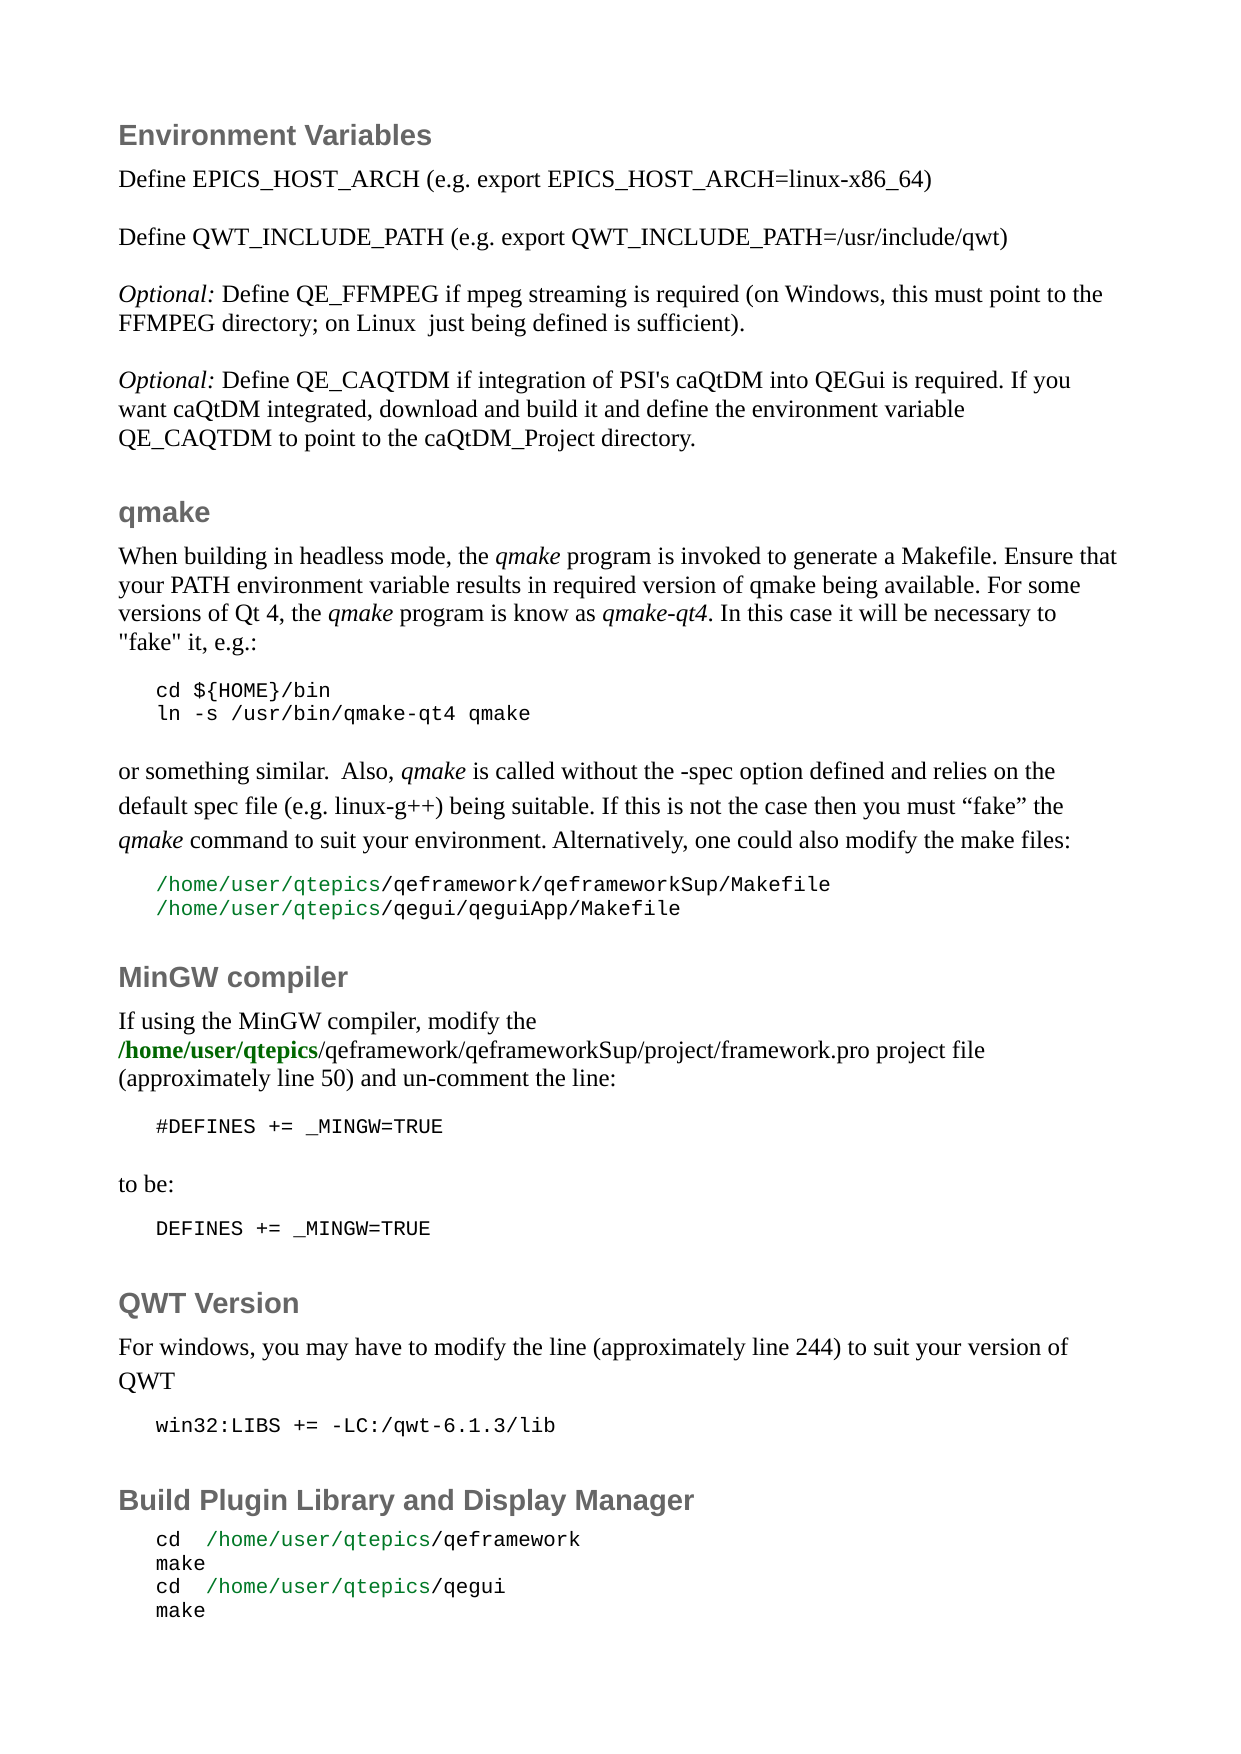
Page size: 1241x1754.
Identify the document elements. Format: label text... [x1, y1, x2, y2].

text #DEFINES += _MINGW=TRUE [118, 1092, 1122, 1139]
text If using the MinGW compiler, modify the /home/user/qtepics/qeframework/qeframeworkSup/project/framework.pro project file (approximately line 50) and un-comment the line: [118, 1006, 1122, 1092]
text Define EPICS_HOST_ARCH (e.g. export EPICS_HOST_ARCH=linux-x86_64) Define QWT_INCLUDE_PATH (e.g. export QWT_INCLUDE_PATH=/usr/include/qwt) Optional: Define QE_FFMPEG if mpeg streaming is required (on Windows, this must point to the FFMPEG directory; on Linux just being defined is sufficient). Optional: Define QE_CAQTDM if integration of PSI's caQtDM into QEGui is required. If you want caQtDM integrated, download and build it and define the environment variable QE_CAQTDM to point to the caQtDM_Project directory. [118, 164, 1122, 480]
text When building in headless mode, the qmake program is invoked to generate a Makefile. Ensure that your PATH environment variable results in required version of qmake being available. For some versions of Qt 4, the qmake program is know as qmake-qt4. In this case it will be necessary to "fake" it, e.g.: [118, 541, 1122, 656]
subtitle qmake [118, 495, 1122, 528]
subtitle Environment Variables [118, 118, 1122, 152]
text make [118, 1600, 1122, 1624]
text /home/user/qtepics/qeframework/qeframeworkSup/Makefile [118, 874, 1122, 898]
text cd /home/user/qtepics/qeframework [118, 1529, 1122, 1553]
subtitle Build Plugin Library and Display Manager [118, 1483, 1122, 1517]
text For windows, you may have to modify the line (approximately line 244) to suit your version of QWT [118, 1332, 1122, 1395]
text cd /home/user/qtepics/qegui [118, 1576, 1122, 1600]
text or something similar. Also, qmake is called without the -spec option defined and relies on the default spec file (e.g. linux-g++) being suitable. If this is not the case then you must “fake” the qmake command to suit your environment. Alternatively, one could also modify the make files: [118, 756, 1122, 854]
text cd ${HOME}/bin [118, 680, 1122, 703]
text DEFINES += _MINGW=TRUE [118, 1218, 1122, 1242]
text ln -s /usr/bin/qmake-qt4 qmake [118, 703, 1122, 727]
subtitle QWT Version [118, 1286, 1122, 1319]
text win32:LIBS += -LC:/qwt-6.1.3/lib [118, 1415, 1122, 1439]
text to be: [118, 1169, 1122, 1198]
text make [118, 1553, 1122, 1576]
text /home/user/qtepics/qegui/qeguiApp/Makefile [118, 898, 1122, 922]
subtitle MinGW compiler [118, 960, 1122, 993]
